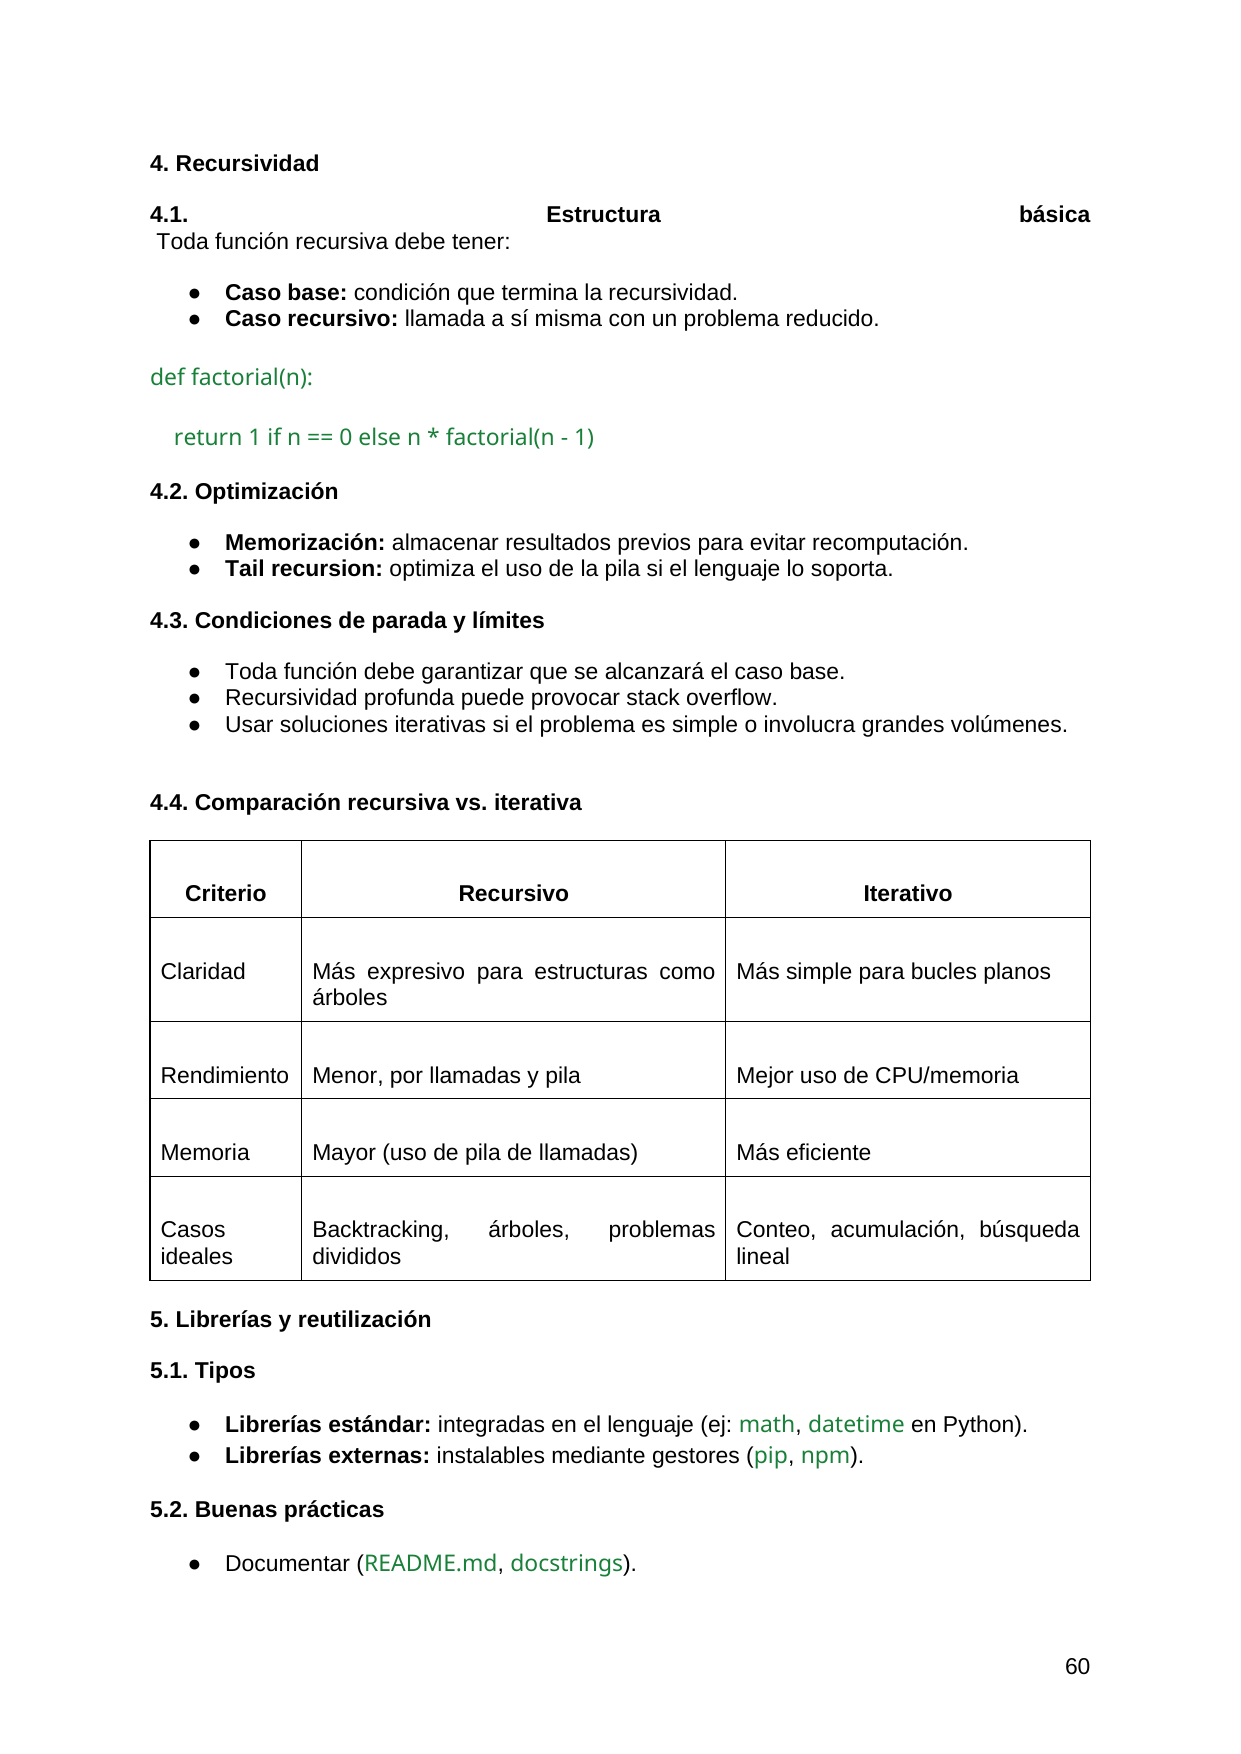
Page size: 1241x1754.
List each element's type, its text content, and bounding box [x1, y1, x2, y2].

list Librerías estándar: integradas en el lenguaje (ej: math, datetime en Python). [187, 1408, 1090, 1439]
table_header Criterio [151, 841, 301, 917]
list Caso recursivo: llamada a sí misma con un problema reducido. [187, 305, 1090, 332]
table_header Iterativo [726, 841, 1090, 917]
text 4.3. Condiciones de parada y límites [150, 607, 1090, 633]
table_cell Más expresivo para estructuras como árboles [302, 918, 725, 1021]
table_cell Claridad [151, 918, 301, 1021]
table_cell Mayor (uso de pila de llamadas) [302, 1099, 725, 1176]
text 4.4. Comparación recursiva vs. iterativa [150, 788, 1090, 815]
list Documentar (README.md, docstrings). [187, 1547, 1090, 1578]
text 5. Librerías y reutilización [150, 1306, 1090, 1332]
list Caso base: condición que termina la recursividad. [187, 279, 1090, 305]
text def factorial(n): [150, 361, 1090, 392]
table_header Recursivo [302, 841, 725, 917]
text 4.1. Estructura básica Toda función recursiva debe tener: [150, 201, 1090, 254]
list Toda función debe garantizar que se alcanzará el caso base. [187, 658, 1090, 684]
table_cell Menor, por llamadas y pila [302, 1022, 725, 1098]
table_cell Memoria [151, 1099, 301, 1176]
table_cell Conteo, acumulación, búsqueda lineal [726, 1177, 1090, 1279]
text 5.2. Buenas prácticas [150, 1496, 1090, 1522]
table_cell Rendimiento [151, 1022, 301, 1098]
text 4.2. Optimización [150, 478, 1090, 504]
table_cell Backtracking, árboles, problemas divididos [302, 1177, 725, 1279]
table_cell Mejor uso de CPU/memoria [726, 1022, 1090, 1098]
list Tail recursion: optimiza el uso de la pila si el lenguaje lo soporta. [187, 555, 1090, 582]
list Recursividad profunda puede provocar stack overflow. [187, 684, 1090, 711]
table_cell Más simple para bucles planos [726, 918, 1090, 1021]
text return 1 if n == 0 else n * factorial(n - 1) [150, 421, 1090, 453]
list Usar soluciones iterativas si el problema es simple o involucra grandes volúmenes. [187, 711, 1090, 763]
table_cell Casos ideales [151, 1177, 301, 1279]
text 4. Recursividad [150, 150, 1090, 176]
table_cell Más eficiente [726, 1099, 1090, 1176]
list Memorización: almacenar resultados previos para evitar recomputación. [187, 529, 1090, 555]
text 5.1. Tipos [150, 1357, 1090, 1383]
list Librerías externas: instalables mediante gestores (pip, npm). [187, 1439, 1090, 1471]
